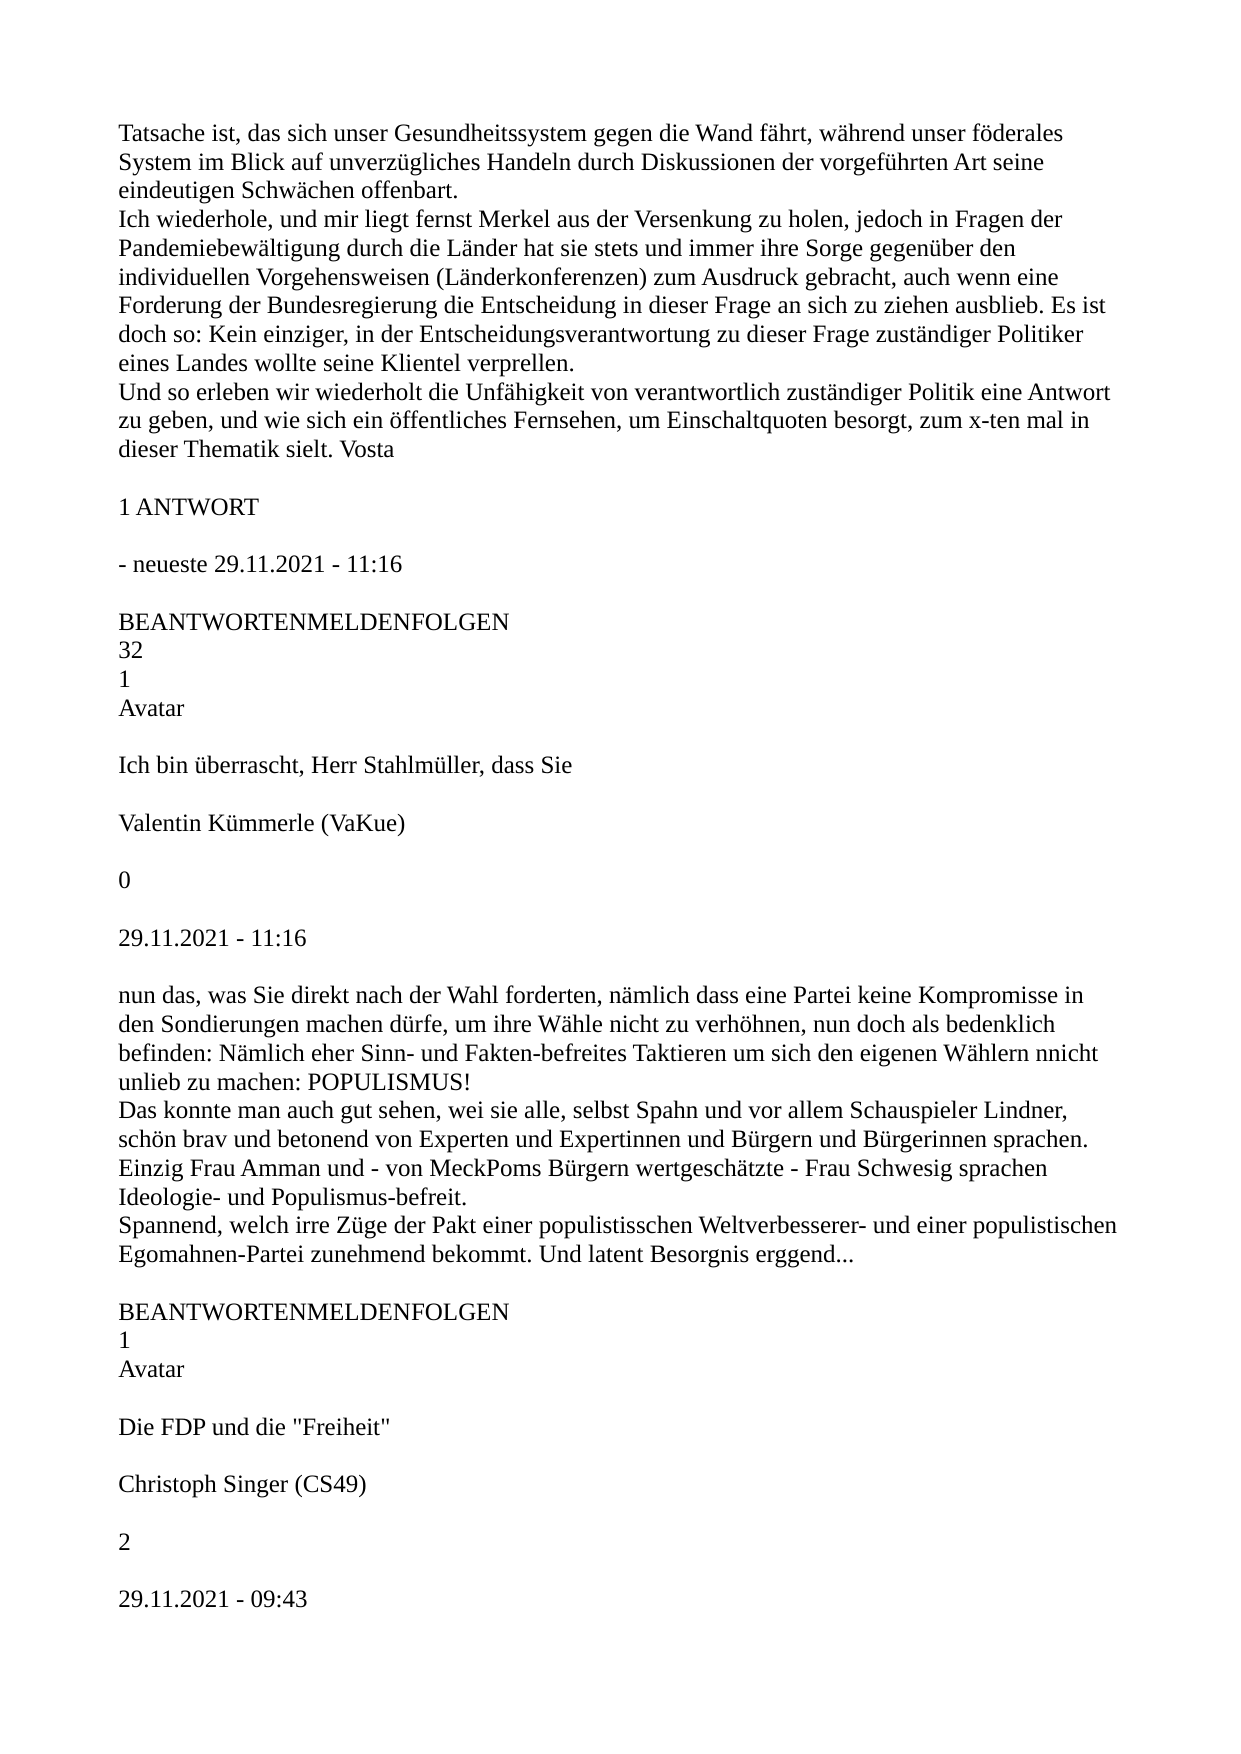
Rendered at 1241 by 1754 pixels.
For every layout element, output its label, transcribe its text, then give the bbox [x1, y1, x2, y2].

text 1 [118, 1326, 1122, 1354]
text Valentin Kümmerle (VaKue) [118, 808, 1122, 837]
text 29.11.2021 - 11:16 [118, 923, 1122, 952]
text Ich bin überrascht, Herr Stahlmüller, dass Sie [118, 751, 1122, 779]
text Tatsache ist, das sich unser Gesundheitssystem gegen die Wand fährt, während unser föderales System im Blick auf unverzügliches Handeln durch Diskussionen der vorgeführten Art seine eindeutigen Schwächen offenbart. [118, 118, 1122, 204]
text Ich wiederhole, und mir liegt fernst Merkel aus der Versenkung zu holen, jedoch in Fragen der Pandemiebewältigung durch die Länder hat sie stets und immer ihre Sorge gegenüber den individuellen Vorgehensweisen (Länderkonferenzen) zum Ausdruck gebracht, auch wenn eine Forderung der Bundesregierung die Entscheidung in dieser Frage an sich zu ziehen ausblieb. Es ist doch so: Kein einziger, in der Entscheidungsverantwortung zu dieser Frage zuständiger Politiker eines Landes wollte seine Klientel verprellen. [118, 204, 1122, 377]
text Und so erleben wir wiederholt die Unfähigkeit von verantwortlich zuständiger Politik eine Antwort zu geben, und wie sich ein öffentliches Fernsehen, um Einschaltquoten besorgt, zum x-ten mal in dieser Thematik sielt. Vosta [118, 377, 1122, 463]
text 0 [118, 866, 1122, 894]
text Spannend, welch irre Züge der Pakt einer populistisschen Weltverbesserer- und einer populistischen Egomahnen-Partei zunehmend bekommt. Und latent Besorgnis erggend... [118, 1211, 1122, 1268]
text Avatar [118, 693, 1122, 722]
text Die FDP und die "Freiheit" [118, 1412, 1122, 1441]
text 32 [118, 636, 1122, 664]
text BEANTWORTENMELDENFOLGEN [118, 1297, 1122, 1326]
text 29.11.2021 - 09:43 [118, 1584, 1122, 1613]
text 2 [118, 1527, 1122, 1556]
text Das konnte man auch gut sehen, wei sie alle, selbst Spahn und vor allem Schauspieler Lindner, schön brav und betonend von Experten und Expertinnen und Bürgern und Bürgerinnen sprachen. Einzig Frau Amman und - von MeckPoms Bürgern wertgeschätzte - Frau Schwesig sprachen Ideologie- und Populismus-befreit. [118, 1096, 1122, 1211]
text BEANTWORTENMELDENFOLGEN [118, 607, 1122, 636]
text Avatar [118, 1354, 1122, 1383]
text nun das, was Sie direkt nach der Wahl forderten, nämlich dass eine Partei keine Kompromisse in den Sondierungen machen dürfe, um ihre Wähle nicht zu verhöhnen, nun doch als bedenklich befinden: Nämlich eher Sinn- und Fakten-befreites Taktieren um sich den eigenen Wählern nnicht unlieb zu machen: POPULISMUS! [118, 981, 1122, 1096]
text 1 ANTWORT [118, 492, 1122, 521]
text 1 [118, 664, 1122, 693]
text Christoph Singer (CS49) [118, 1469, 1122, 1498]
text - neueste 29.11.2021 - 11:16 [118, 549, 1122, 578]
